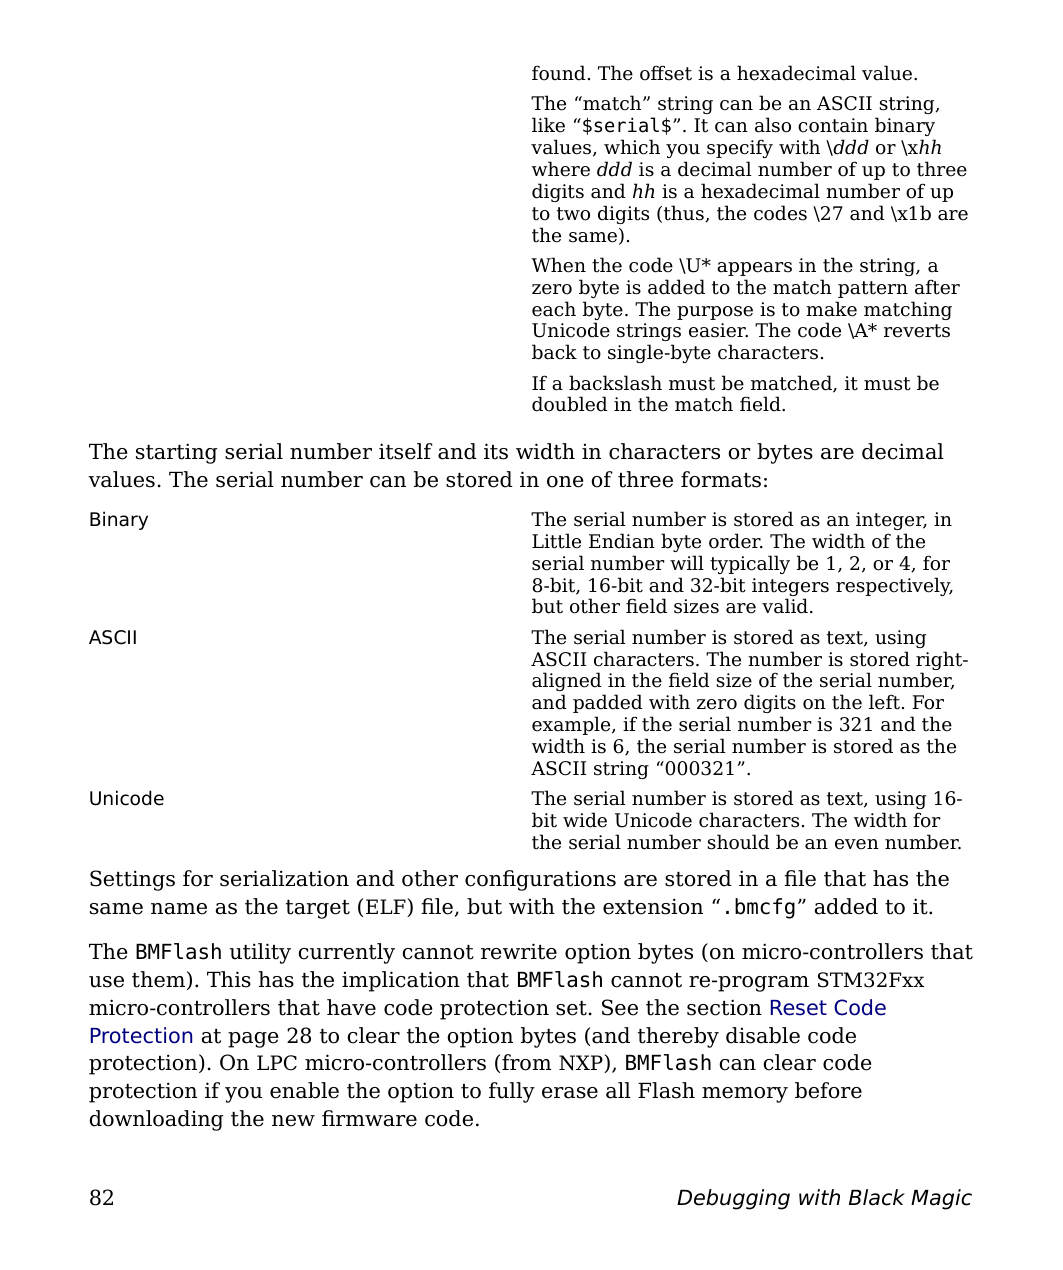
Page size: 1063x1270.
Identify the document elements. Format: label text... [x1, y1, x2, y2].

table_cell The serial number is stored as text, using 16-bit wide Unicode characters. The width for the serial number should be an even number. [531, 784, 974, 858]
table_cell [89, 59, 531, 421]
table_cell The serial number is stored as text, using ASCII characters. The number is stored right-aligned in the field size of the serial number, and padded with zero digits on the left. For example, if the serial number is 321 and the width is 6, the serial number is stored as the ASCII string “000321”. [531, 623, 974, 784]
table_cell found. The offset is a hexadecimal value. The “match” string can be an ASCII string, like “$serial$”. It can also contain binary values, which you specify with \ddd or \xhh where ddd is a decimal number of up to three digits and hh is a hexadecimal number of up to two digits (thus, the codes \27 and \x1b are the same). When the code \U* appears in the string, a zero byte is added to the match pattern after each byte. The purpose is to make matching Unicode strings easier. The code \A* reverts back to single-byte characters. If a backslash must be matched, it must be doubled in the match field. [531, 59, 974, 421]
table_cell ASCII [89, 623, 531, 784]
table_header The serial number is stored as an integer, in Little Endian byte order. The width of the serial number will typically be 1, 2, or 4, for 8-bit, 16-bit and 32-bit integers respectively, but other field sizes are valid. [531, 505, 974, 623]
table_header Binary [89, 505, 531, 623]
text The BMFlash utility currently cannot rewrite option bytes (on micro-controllers that use them). This has the implication that BMFlash cannot re-program STM32Fxx micro-controllers that have code protection set. See the section Reset Code Protection at page 28 to clear the option bytes (and thereby disable code protection). On LPC micro-controllers (from NXP), BMFlash can clear code protection if you enable the option to fully erase all Flash memory before downloading the new firmware code. [88, 940, 974, 1131]
table_cell Unicode [89, 784, 531, 858]
text Settings for serialization and other configurations are stored in a file that has the same name as the target (ELF) file, but with the extension “.bmcfg” added to it. [88, 867, 974, 919]
text The starting serial number itself and its width in characters or bytes are decimal values. The serial number can be stored in one of three formats: [88, 440, 974, 492]
